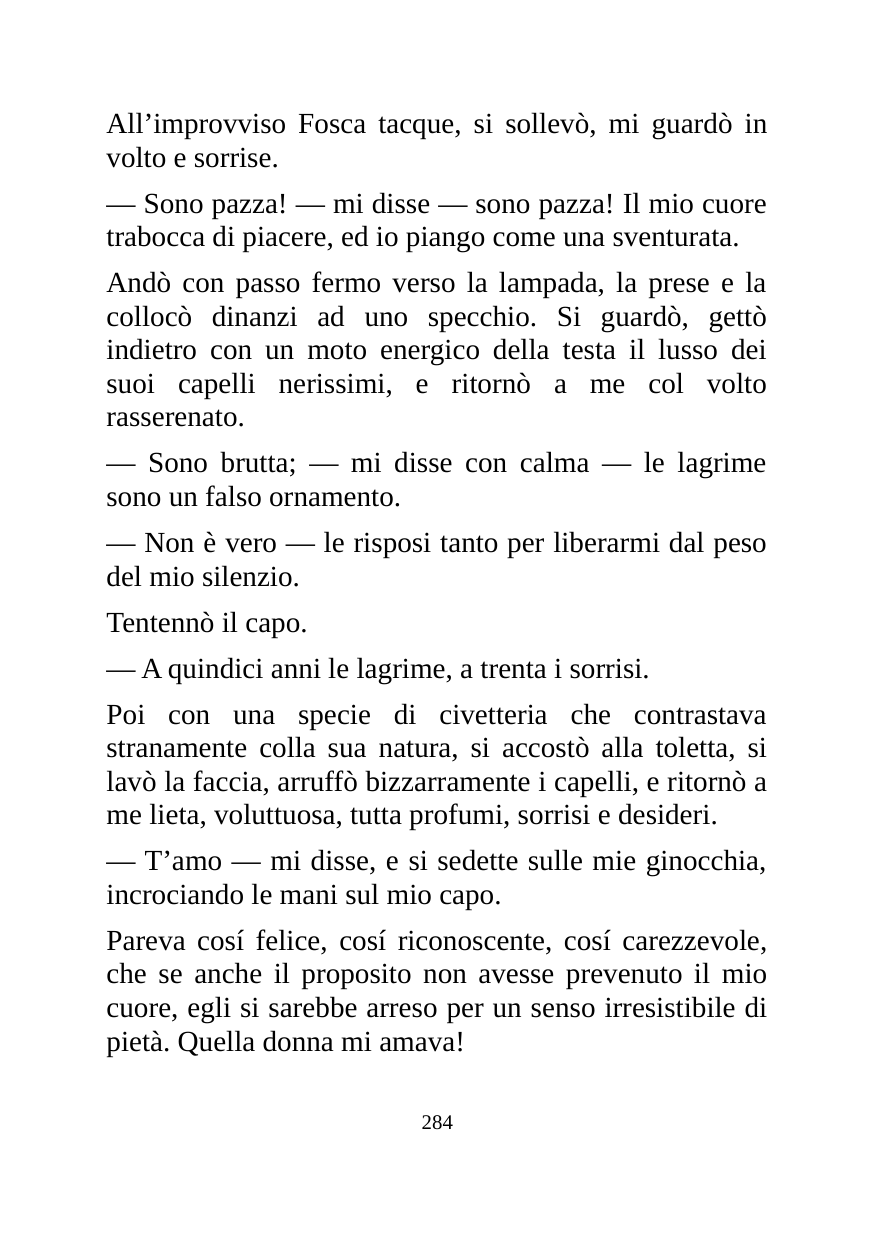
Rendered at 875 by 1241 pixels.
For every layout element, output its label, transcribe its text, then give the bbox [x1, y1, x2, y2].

text — Sono pazza! — mi disse — sono pazza! Il mio cuore trabocca di piacere, ed io piango come una sventurata. [106, 186, 768, 253]
text — Sono brutta; — mi disse con calma — le lagrime sono un falso ornamento. [106, 446, 768, 513]
text — Non è vero — le risposi tanto per liberarmi dal peso del mio silenzio. [106, 525, 768, 592]
text Tentennò il capo. [106, 605, 768, 638]
text Pareva cosí felice, cosí riconoscente, cosí carezzevole, che se anche il proposito non avesse prevenuto il mio cuore, egli si sarebbe arreso per un senso irresistibile di pietà. Quella donna mi amava! [106, 923, 768, 1057]
text Poi con una specie di civetteria che contrastava stranamente colla sua natura, si accostò alla toletta, si lavò la faccia, arruffò bizzarramente i capelli, e ritornò a me lieta, voluttuosa, tutta profumi, sorrisi e desideri. [106, 697, 768, 831]
text — A quindici anni le lagrime, a trenta i sorrisi. [106, 651, 768, 684]
text — T’amo — mi disse, e si sedette sulle mie ginocchia, incrociando le mani sul mio capo. [106, 843, 768, 911]
text All’improvviso Fosca tacque, si sollevò, mi guardò in volto e sorrise. [106, 106, 768, 173]
text Andò con passo fermo verso la lampada, la prese e la collocò dinanzi ad uno specchio. Si guardò, gettò indietro con un moto energico della testa il lusso dei suoi capelli nerissimi, e ritornò a me col volto rasserenato. [106, 265, 768, 433]
